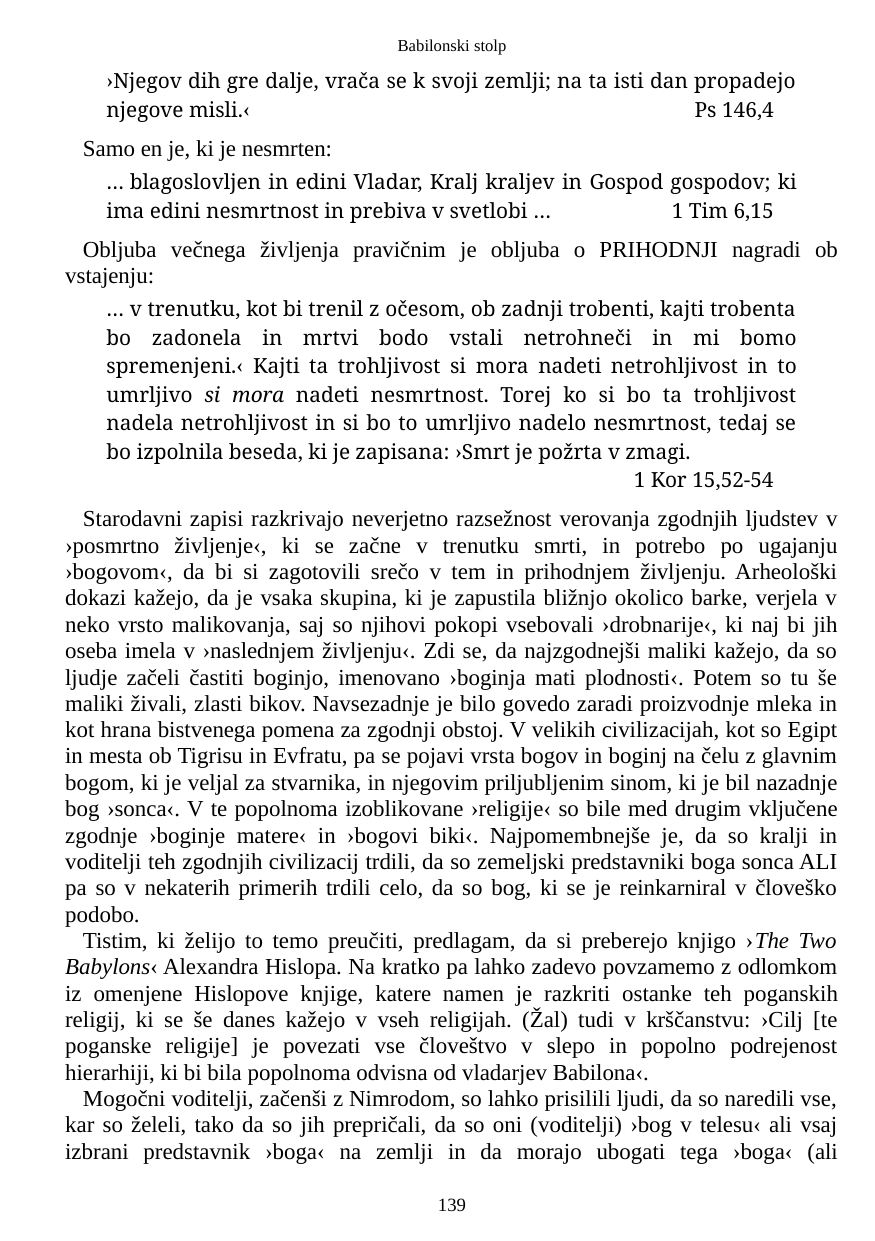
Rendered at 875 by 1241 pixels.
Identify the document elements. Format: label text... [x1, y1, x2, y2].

text ›Njegov dih gre dalje, vrača se k svoji zemlji; na ta isti dan propadejo njegove misli.‹ Ps 146,4 [106, 66, 797, 123]
text Samo en je, ki je nesmrten: [65, 135, 839, 161]
text … blagoslovljen in edini Vladar, Kralj kraljev in Gospod gospodov; ki ima edini nesmrtnost in prebiva v svetlobi … 1 Tim 6,15 [106, 167, 797, 224]
text Mogočni voditelji, začenši z Nimrodom, so lahko prisilili ljudi, da so naredili vse, kar so želeli, tako da so jih prepričali, da so oni (voditelji) ›bog v telesu‹ ali vsaj izbrani predstavnik ›boga‹ na zemlji in da morajo ubogati tega ›boga‹ (ali [65, 1085, 839, 1164]
text … v trenutku, kot bi trenil z očesom, ob zadnji trobenti, kajti trobenta bo zadonela in mrtvi bodo vstali netrohneči in mi bomo spremenjeni.‹ Kajti ta trohljivost si mora nadeti netrohljivost in to umrljivo si mora nadeti nesmrtnost. Torej ko si bo ta trohljivost nadela netrohljivost in si bo to umrljivo nadelo nesmrtnost, tedaj se bo izpolnila beseda, ki je zapisana: ›Smrt je požrta v zmagi. 1 Kor 15,52-54 [106, 294, 797, 494]
text Starodavni zapisi razkrivajo neverjetno razsežnost verovanja zgodnjih ljudstev v ›posmrtno življenje‹, ki se začne v trenutku smrti, in potrebo po ugajanju ›bogovom‹, da bi si zagotovili srečo v tem in prihodnjem življenju. Arheološki dokazi kažejo, da je vsaka skupina, ki je zapustila bližnjo okolico barke, verjela v neko vrsto malikovanja, saj so njihovi pokopi vsebovali ›drobnarije‹, ki naj bi jih oseba imela v ›naslednjem življenju‹. Zdi se, da najzgodnejši maliki kažejo, da so ljudje začeli častiti boginjo, imenovano ›boginja mati plodnosti‹. Potem so tu še maliki živali, zlasti bikov. Navsezadnje je bilo govedo zaradi proizvodnje mleka in kot hrana bistvenega pomena za zgodnji obstoj. V velikih civilizacijah, kot so Egipt in mesta ob Tigrisu in Evfratu, pa se pojavi vrsta bogov in boginj na čelu z glavnim bogom, ki je veljal za stvarnika, in njegovim priljubljenim sinom, ki je bil nazadnje bog ›sonca‹. V te popolnoma izoblikovane ›religije‹ so bile med drugim vključene zgodnje ›boginje matere‹ in ›bogovi biki‹. Najpomembnejše je, da so kralji in voditelji teh zgodnjih civilizacij trdili, da so zemeljski predstavniki boga sonca ALI pa so v nekaterih primerih trdili celo, da so bog, ki se je reinkarniral v človeško podobo. [65, 505, 839, 927]
text Tistim, ki želijo to temo preučiti, predlagam, da si preberejo knjigo ›The Two Babylons‹ Alexandra Hislopa. Na kratko pa lahko zadevo povzamemo z odlomkom iz omenjene Hislopove knjige, katere namen je razkriti ostanke teh poganskih religij, ki se še danes kažejo v vseh religijah. (Žal) tudi v krščanstvu: ›Cilj [te poganske religije] je povezati vse človeštvo v slepo in popolno podrejenost hierarhiji, ki bi bila popolnoma odvisna od vladarjev Babilona‹. [65, 927, 839, 1085]
text Obljuba večnega življenja pravičnim je obljuba o PRIHODNJI nagradi ob vstajenju: [65, 236, 839, 289]
